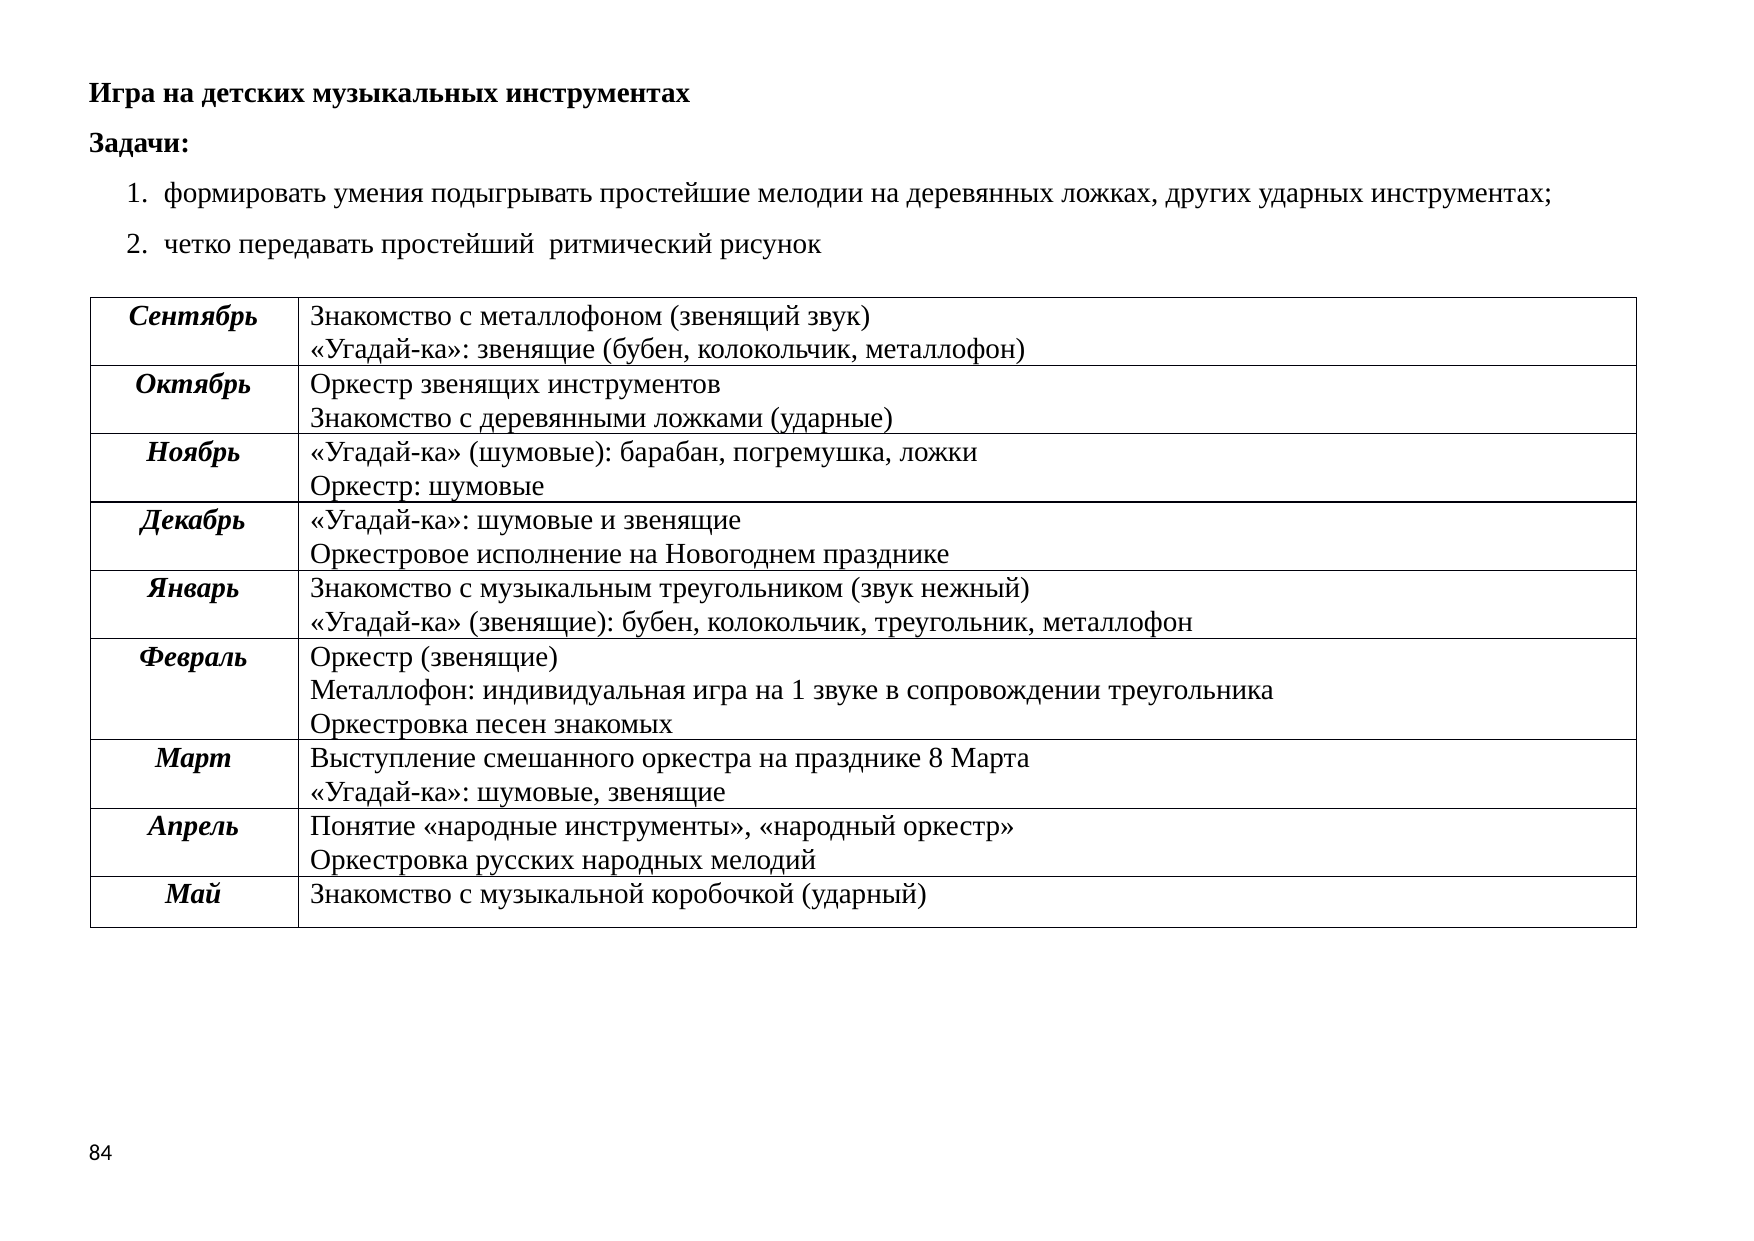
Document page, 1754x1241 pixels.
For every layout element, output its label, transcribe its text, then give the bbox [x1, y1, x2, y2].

table_cell Май [91, 877, 298, 927]
table_header Сентябрь [91, 298, 298, 365]
table_cell Апрель [91, 809, 298, 876]
table_cell Ноябрь [91, 434, 298, 501]
table_cell Выступление смешанного оркестра на празднике 8 Марта «Угадай-ка»: шумовые, звенящие [299, 740, 1636, 807]
table_cell Оркестр звенящих инструментов Знакомство с деревянными ложками (ударные) [299, 366, 1636, 433]
text Задачи: [89, 125, 1636, 159]
table_cell Знакомство с музыкальным треугольником (звук нежный) «Угадай-ка» (звенящие): бубен, колокольчик, треугольник, металлофон [299, 571, 1636, 638]
table_cell Февраль [91, 639, 298, 739]
text Игра на детских музыкальных инструментах [89, 75, 1636, 108]
table_header Знакомство с металлофоном (звенящий звук) «Угадай-ка»: звенящие (бубен, колокольчик, металлофон) [299, 298, 1636, 365]
list формировать умения подыгрывать простейшие мелодии на деревянных ложках, других ударных инструментах; [126, 176, 1636, 209]
table_cell «Угадай-ка» (шумовые): барабан, погремушка, ложки Оркестр: шумовые [299, 434, 1636, 501]
list четко передавать простейший ритмический рисунок [126, 226, 1636, 259]
table_cell Знакомство с музыкальной коробочкой (ударный) [299, 877, 1636, 927]
table_cell Оркестр (звенящие) Металлофон: индивидуальная игра на 1 звуке в сопровождении треугольника Оркестровка песен знакомых [299, 639, 1636, 739]
table_cell Март [91, 740, 298, 807]
table_cell Декабрь [91, 503, 298, 569]
table_cell Понятие «народные инструменты», «народный оркестр» Оркестровка русских народных мелодий [299, 809, 1636, 876]
table_cell Январь [91, 571, 298, 638]
table_cell Октябрь [91, 366, 298, 433]
table_cell «Угадай-ка»: шумовые и звенящие Оркестровое исполнение на Новогоднем празднике [299, 503, 1636, 569]
